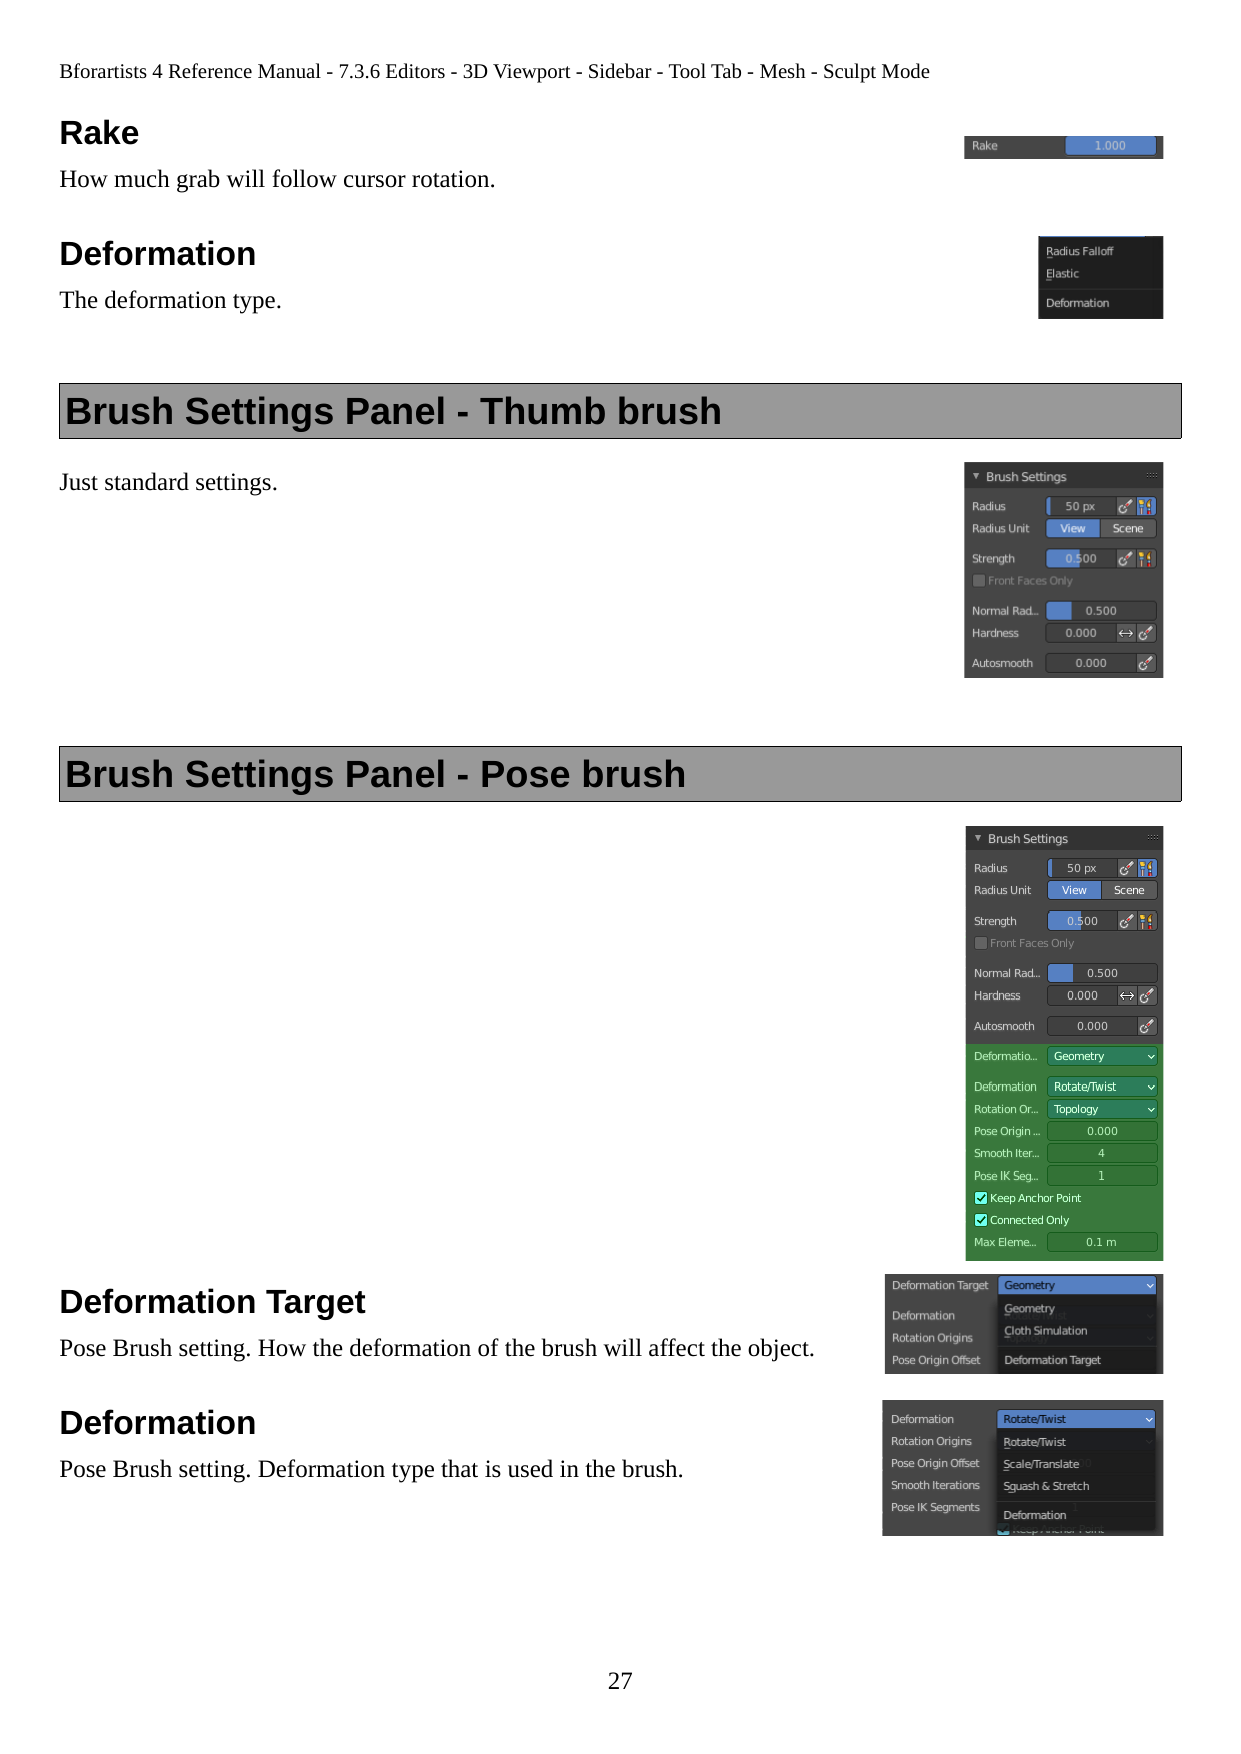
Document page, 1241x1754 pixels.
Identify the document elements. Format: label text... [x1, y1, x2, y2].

picture [884, 1274, 1164, 1374]
subtitle Deformation [59, 1403, 882, 1442]
subtitle [1164, 1403, 1181, 1442]
text [1164, 285, 1181, 313]
text Pose Brush setting. Deformation type that is used in the brush. [59, 1454, 882, 1483]
picture [965, 826, 1164, 1261]
picture [882, 1400, 1164, 1536]
picture [1038, 236, 1164, 319]
text The deformation type. [59, 285, 1038, 313]
table_header Brush Settings Panel - Pose brush [60, 747, 1181, 801]
picture [964, 136, 1164, 159]
text How much grab will follow cursor rotation. [59, 164, 1181, 192]
subtitle [1164, 1282, 1181, 1321]
text Just standard settings. [59, 467, 964, 496]
text Pose Brush setting. How the deformation of the brush will affect the object. [59, 1333, 884, 1362]
subtitle Deformation [59, 234, 1181, 272]
text [1164, 467, 1181, 496]
table_header Brush Settings Panel - Thumb brush [60, 384, 1181, 438]
subtitle Rake [59, 113, 1181, 151]
subtitle Deformation Target [59, 1282, 884, 1321]
picture [964, 462, 1164, 678]
